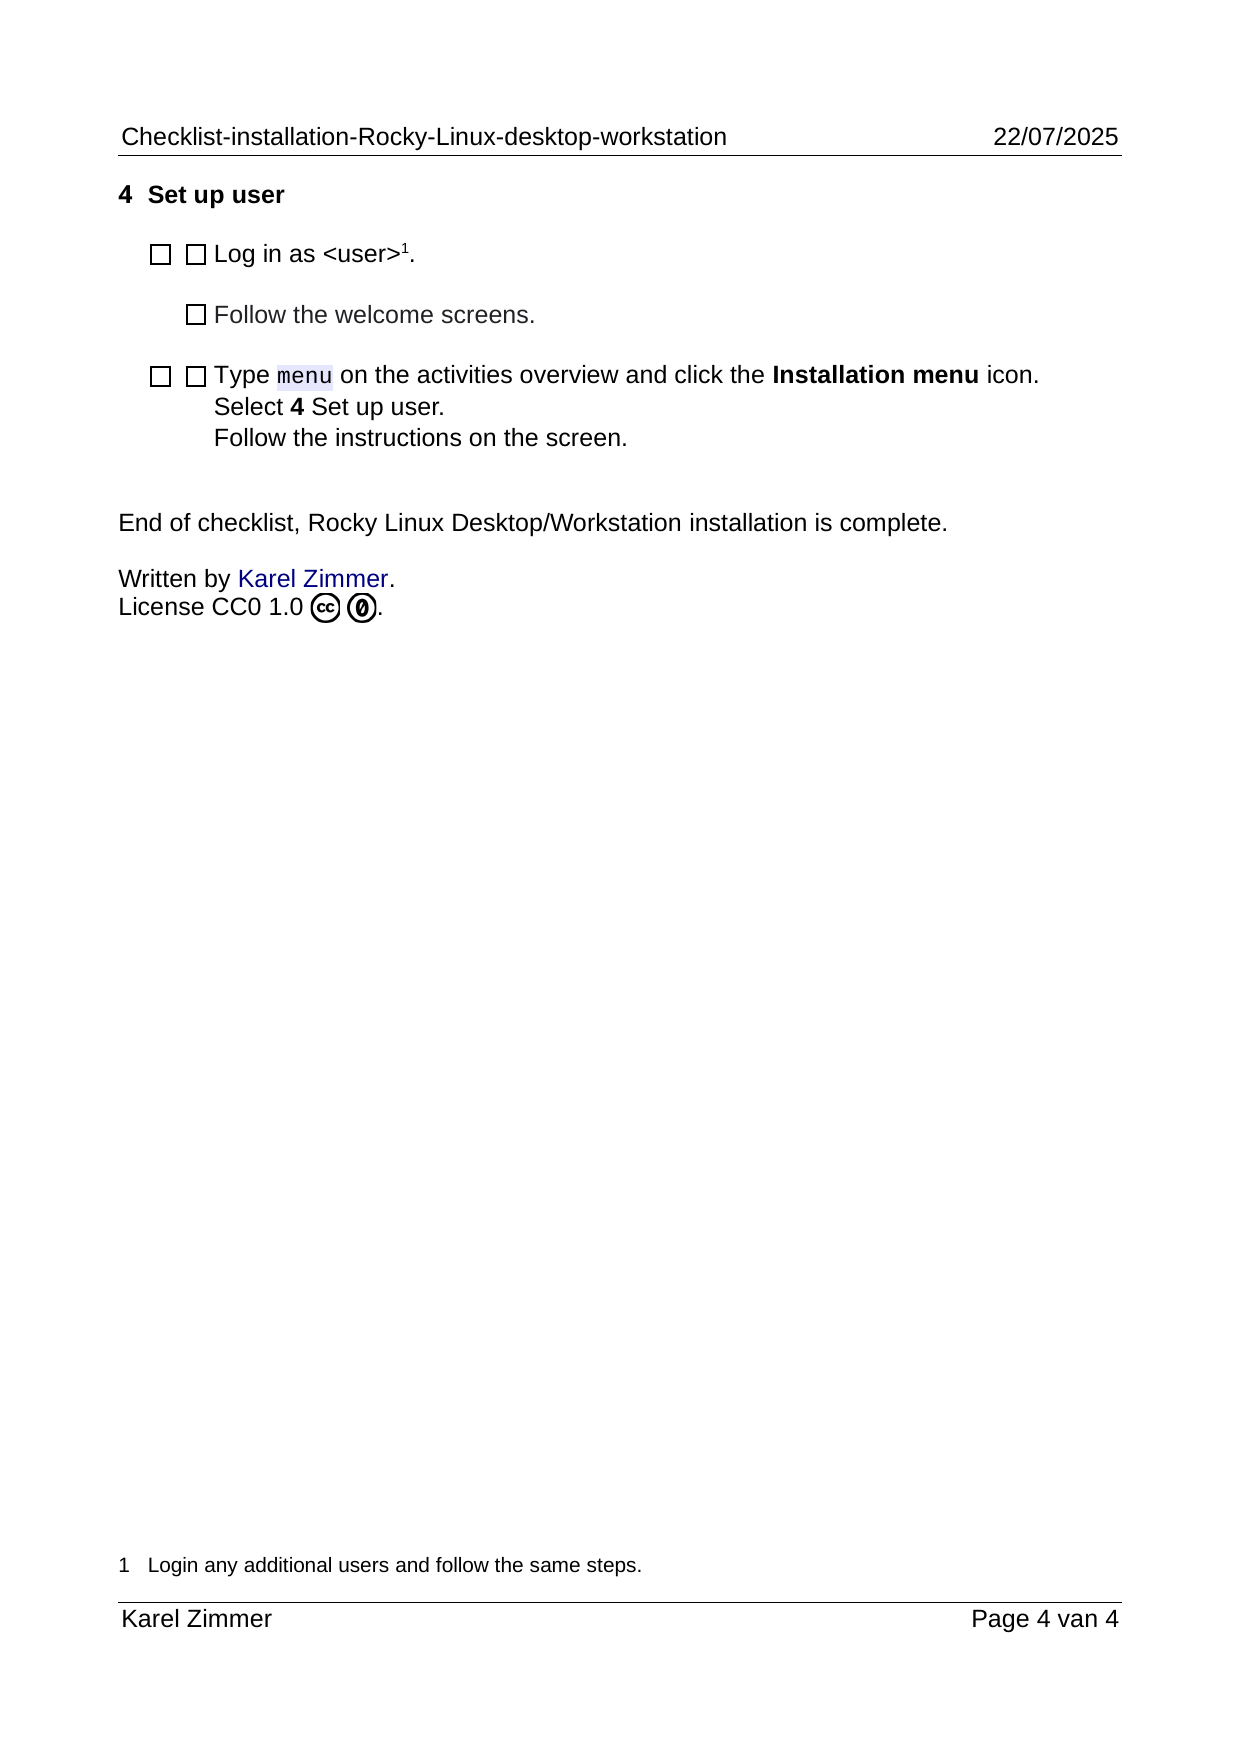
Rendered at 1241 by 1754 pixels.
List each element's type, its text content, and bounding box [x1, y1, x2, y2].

table_cell [142, 330, 177, 360]
table_cell [177, 392, 213, 422]
list Set up user [118, 177, 1122, 211]
table_cell [142, 392, 177, 422]
text License CC0 1.0 [118, 593, 310, 622]
picture [310, 593, 340, 623]
picture [347, 593, 377, 623]
table_cell [142, 423, 177, 453]
table_cell Follow the welcome screens. [213, 300, 1122, 330]
table_cell [213, 330, 1122, 360]
table_header [118, 239, 142, 269]
table_cell [142, 300, 177, 330]
table_cell [118, 300, 142, 330]
table_cell [118, 269, 142, 300]
table_cell [177, 330, 213, 360]
table_cell [142, 269, 177, 300]
table_cell Select 4 Set up user. [213, 392, 1122, 422]
text Written by Karel Zimmer. [118, 565, 1122, 593]
table_cell [118, 423, 142, 453]
table_cell [177, 423, 213, 453]
text End of checklist, Rocky Linux Desktop/Workstation installation is complete. [118, 509, 1122, 537]
table_cell [177, 269, 213, 300]
table_cell [177, 300, 213, 330]
table_header [177, 239, 213, 269]
table_cell [213, 269, 1122, 300]
text . [377, 593, 1122, 622]
table_cell Type menu on the activities overview and click the Installation menu icon. [213, 360, 1122, 392]
table_cell [118, 392, 142, 422]
table_cell [142, 360, 177, 392]
table_cell [118, 330, 142, 360]
table_cell Follow the instructions on the screen. [213, 423, 1122, 453]
table_cell [177, 360, 213, 392]
table_header [142, 239, 177, 269]
table_cell [118, 360, 142, 392]
table_header Log in as <user>. [213, 239, 1122, 269]
